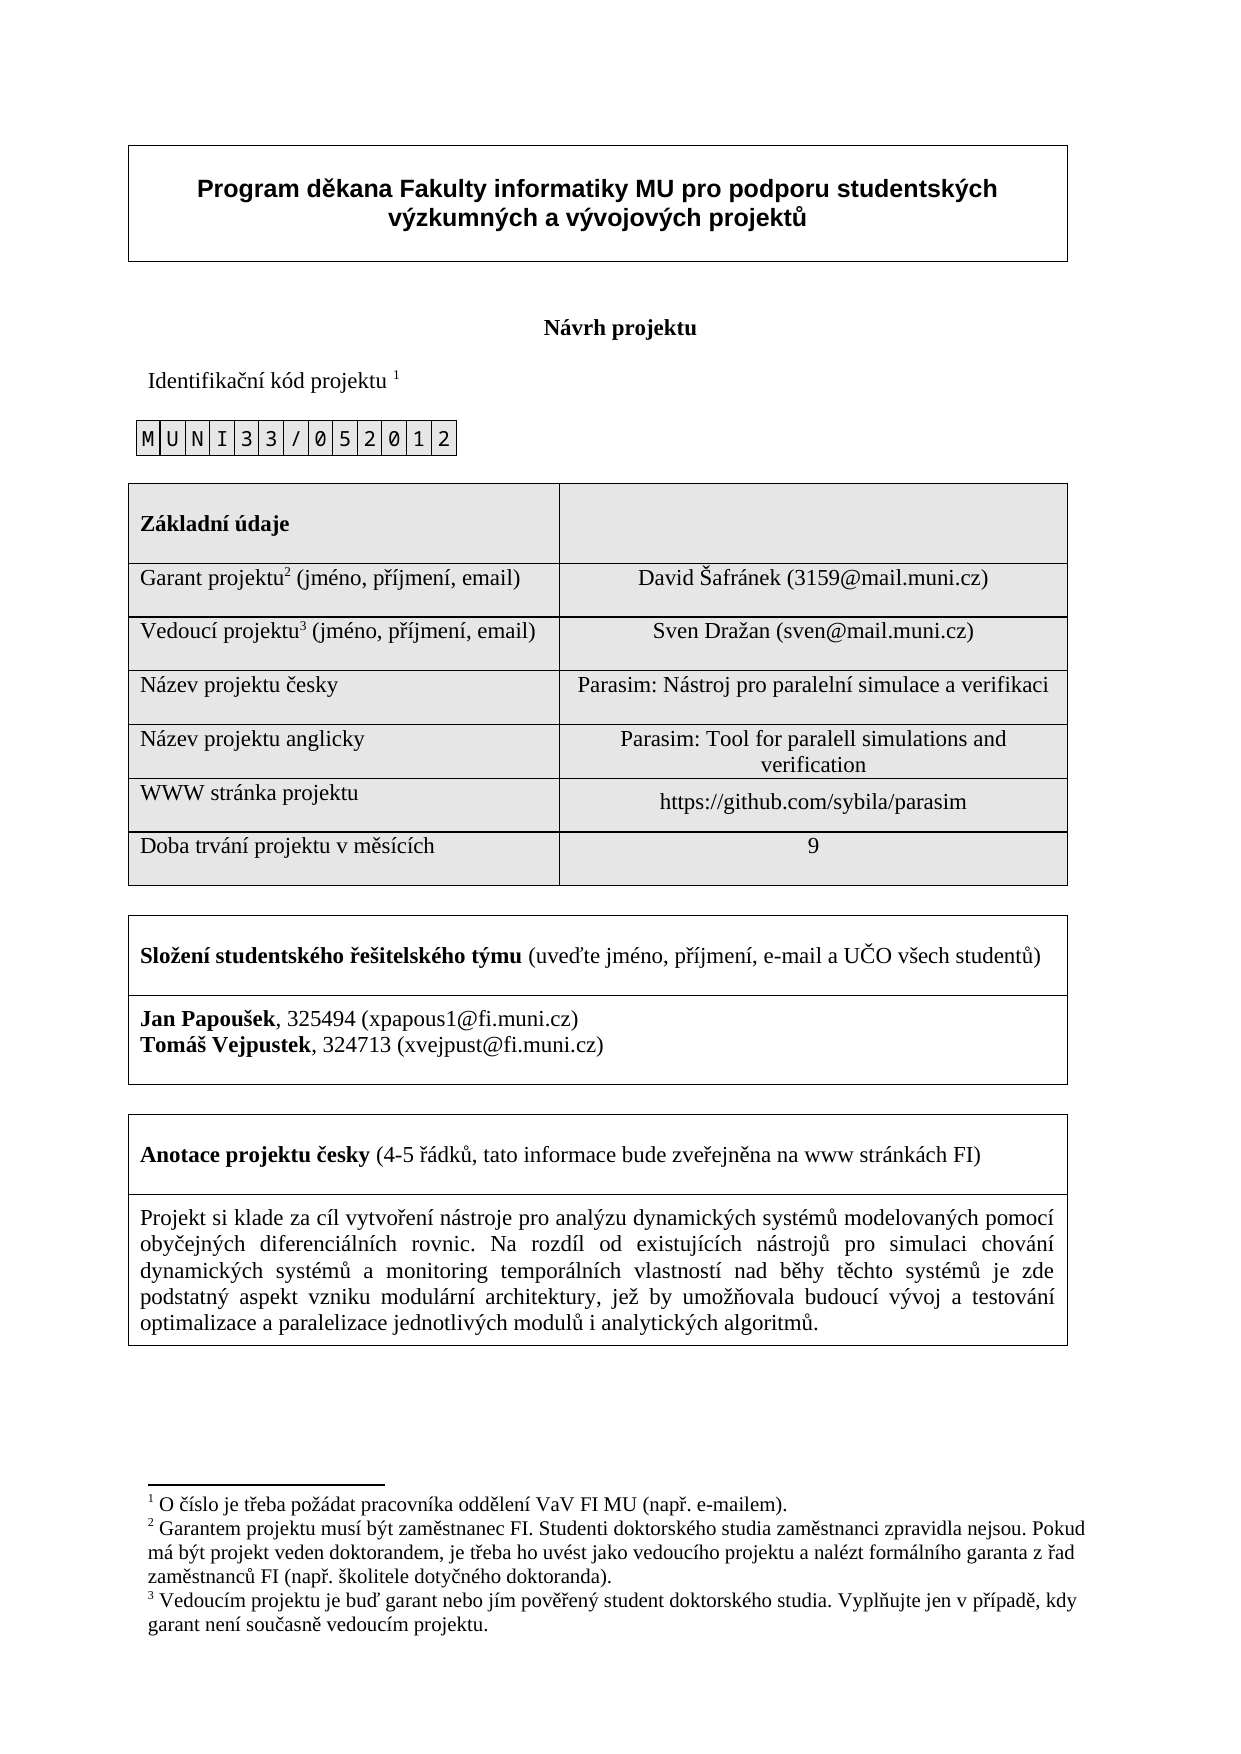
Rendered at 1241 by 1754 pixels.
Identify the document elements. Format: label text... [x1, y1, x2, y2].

text O číslo je třeba požádat pracovníka oddělení VaV FI MU (např. e-mailem). [148, 1491, 1092, 1516]
table_header Anotace projektu česky (4-5 řádků, tato informace bude zveřejněna na www stránkách FI) [129, 1115, 1067, 1194]
text Návrh projektu [148, 314, 1092, 341]
table_header 2 [432, 421, 456, 455]
table_header 3 [259, 421, 283, 455]
table_cell Parasim: Tool for paralell simulations and verification [560, 725, 1067, 778]
table_header 0 [309, 421, 332, 455]
table_cell WWW stránka projektu [129, 779, 559, 831]
table_cell 9 [560, 833, 1067, 885]
table_header [560, 484, 1067, 563]
table_header N [186, 421, 209, 455]
table_header M [137, 421, 159, 455]
table_header Program děkana Fakulty informatiky MU pro podporu studentských výzkumných a vývojových projektů [129, 146, 1067, 261]
table_header / [284, 421, 308, 455]
table_cell Sven Dražan (sven@mail.muni.cz) [560, 618, 1067, 670]
table_cell Projekt si klade za cíl vytvoření nástroje pro analýzu dynamických systémů modelovaných pomocí obyčejných diferenciálních rovnic. Na rozdíl od existujících nástrojů pro simulaci chování dynamických systémů a monitoring temporálních vlastností nad běhy těchto systémů je zde podstatný aspekt vzniku modulární architektury, jež by umožňovala budoucí vývoj a testování optimalizace a paralelizace jednotlivých modulů i analytických algoritmů. [129, 1195, 1067, 1345]
table_cell Název projektu česky [129, 671, 559, 724]
table_header 0 [382, 421, 406, 455]
table_header Základní údaje [129, 484, 559, 563]
table_header I [210, 421, 234, 455]
table_cell https://github.com/sybila/parasim [560, 779, 1067, 831]
table_header 1 [407, 421, 431, 455]
table_cell Název projektu anglicky [129, 725, 559, 778]
table_cell Doba trvání projektu v měsících [129, 833, 559, 885]
table_cell Garant projektu (jméno, příjmení, email) [129, 564, 559, 616]
text Identifikační kód projektu [148, 367, 1092, 393]
table_header Složení studentského řešitelského týmu (uveďte jméno, příjmení, e-mail a UČO všech studentů) [129, 916, 1067, 995]
table_cell David Šafránek (3159@mail.muni.cz) [560, 564, 1067, 616]
table_cell Vedoucí projektu (jméno, příjmení, email) [129, 618, 559, 670]
table_cell Parasim: Nástroj pro paralelní simulace a verifikaci [560, 671, 1067, 724]
table_header U [161, 421, 185, 455]
table_header 3 [235, 421, 258, 455]
table_header 5 [333, 421, 357, 455]
table_cell Jan Papoušek, 325494 (xpapous1@fi.muni.cz) Tomáš Vejpustek, 324713 (xvejpust@fi.muni.cz) [129, 996, 1067, 1084]
table_header 2 [358, 421, 381, 455]
